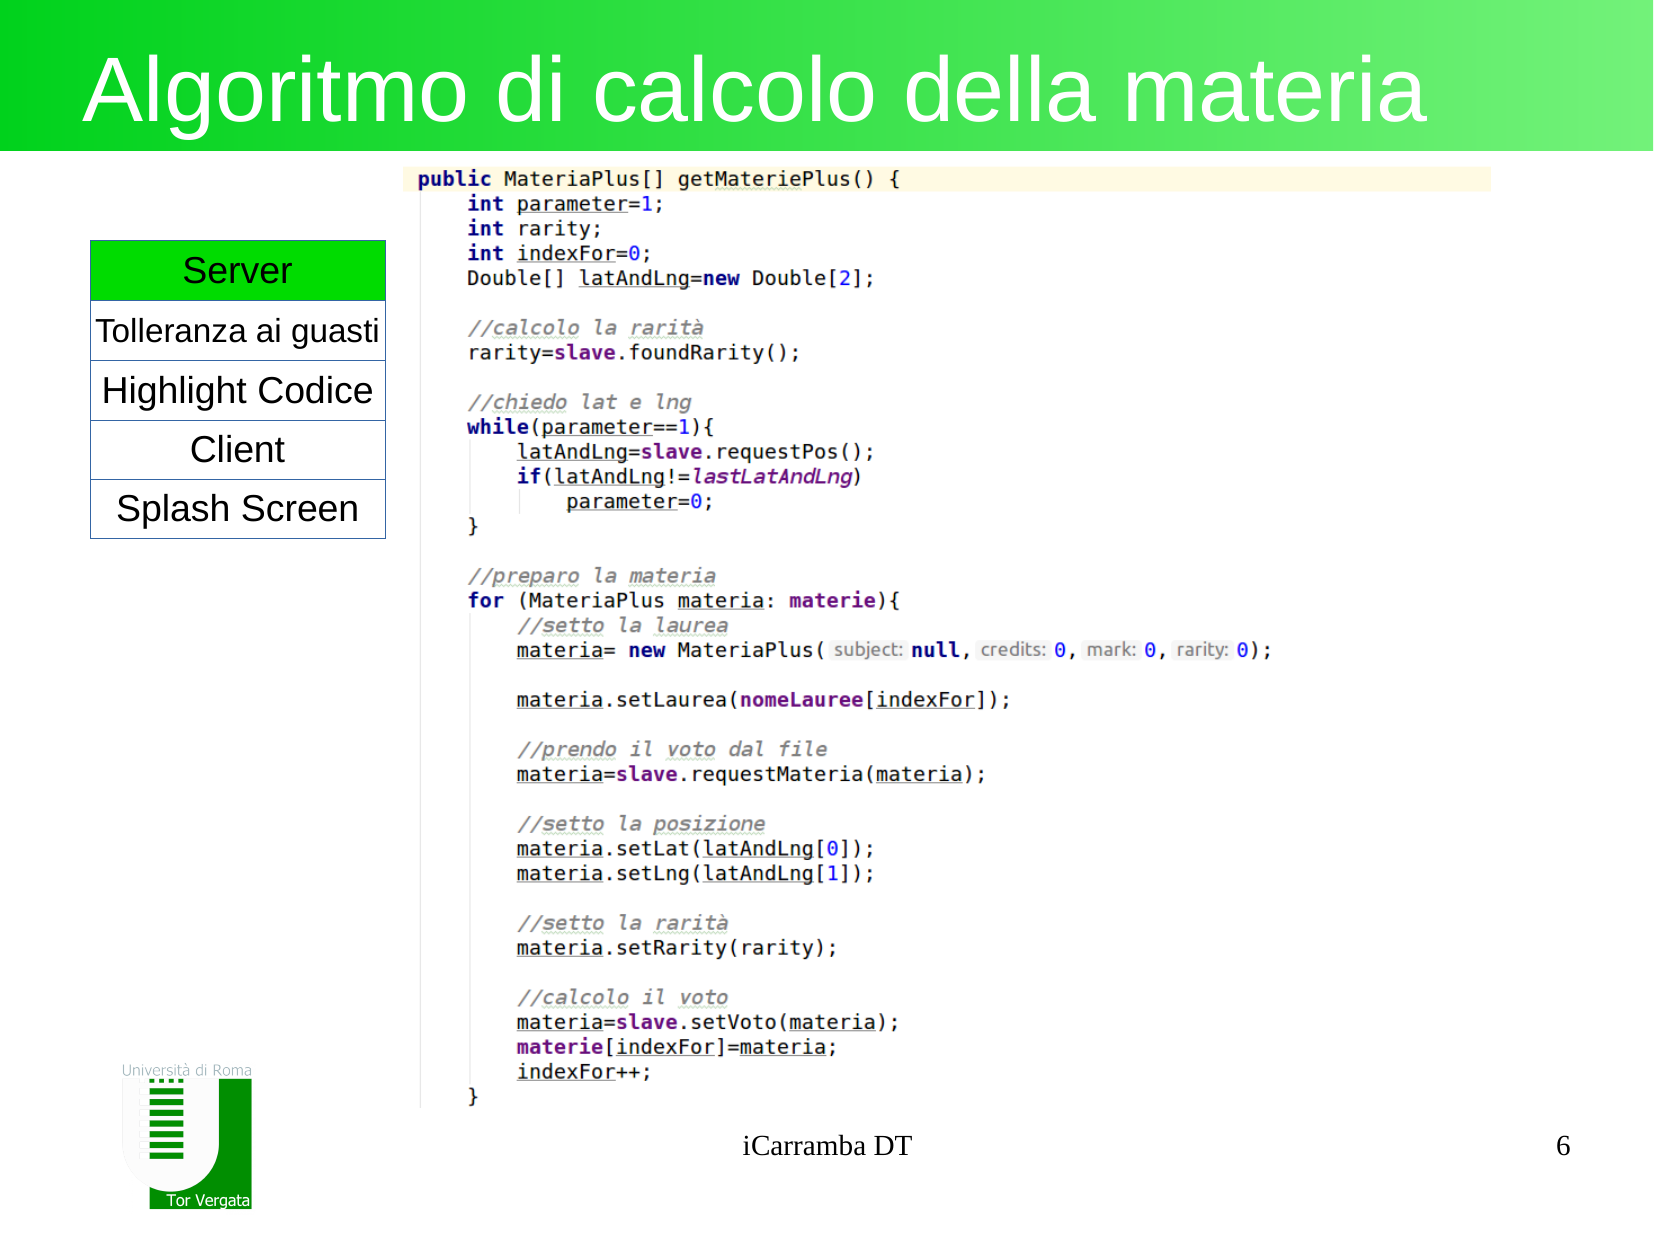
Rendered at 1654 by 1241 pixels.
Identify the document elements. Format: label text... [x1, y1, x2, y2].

picture [120, 1061, 256, 1215]
text_box Splash Screen [90, 479, 386, 539]
text_box Server [90, 240, 386, 300]
text_box Highlight Codice [90, 360, 386, 420]
text_box Client [90, 420, 386, 479]
title Algoritmo di calcolo della materia [82, 37, 1571, 143]
text_box Tolleranza ai guasti [90, 300, 386, 360]
picture [403, 160, 1491, 1108]
